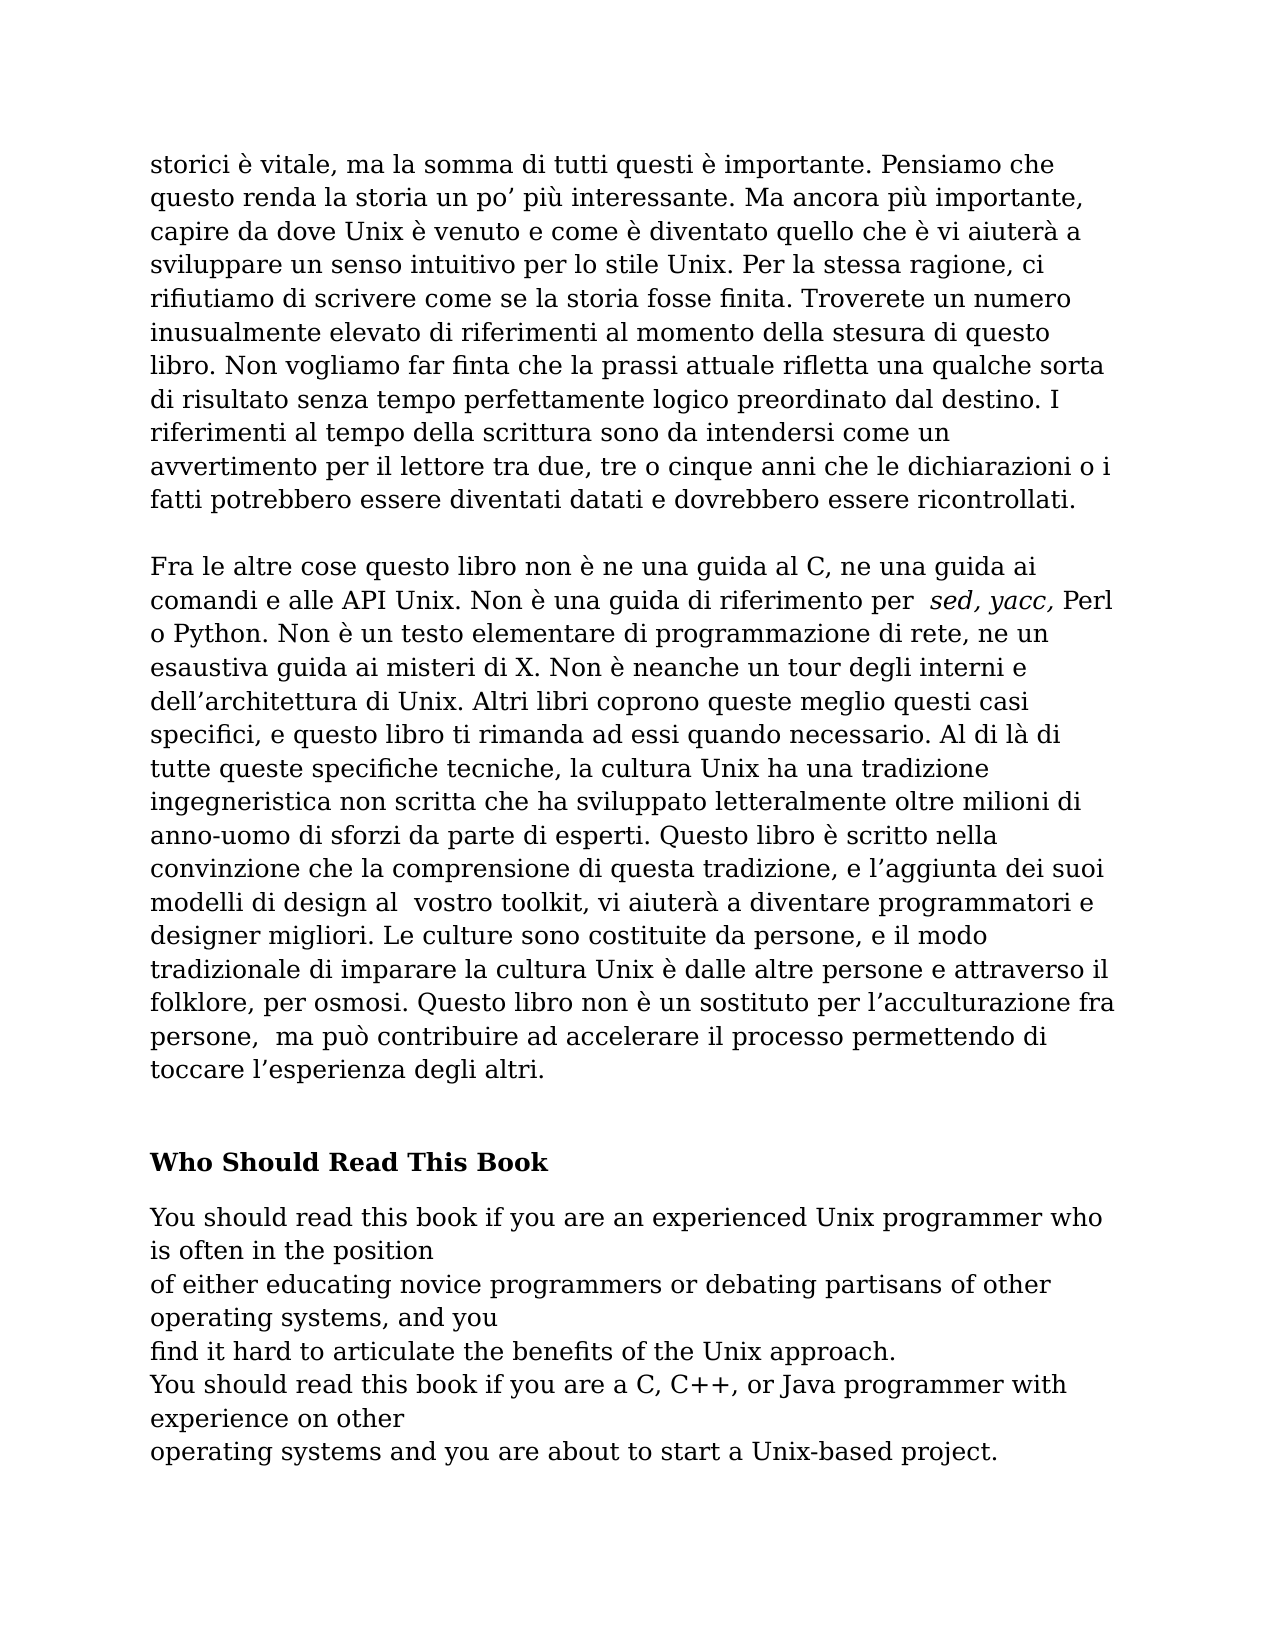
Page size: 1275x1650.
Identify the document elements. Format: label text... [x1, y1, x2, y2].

text operating systems and you are about to start a Unix-based project. [150, 1437, 1125, 1467]
text You should read this book if you are a C, C++, or Java programmer with experience on other [150, 1370, 1125, 1433]
text storici è vitale, ma la somma di tutti questi è importante. Pensiamo che questo renda la storia un po’ più interessante. Ma ancora più importante, capire da dove Unix è venuto e come è diventato quello che è vi aiuterà a sviluppare un senso intuitivo per lo stile Unix. Per la stessa ragione, ci rifiutiamo di scrivere come se la storia fosse finita. Troverete un numero inusualmente elevato di riferimenti al momento della stesura di questo libro. Non vogliamo far finta che la prassi attuale rifletta una qualche sorta di risultato senza tempo perfettamente logico preordinato dal destino. I riferimenti al tempo della scrittura sono da intendersi come un avvertimento per il lettore tra due, tre o cinque anni che le dichiarazioni o i fatti potrebbero essere diventati datati e dovrebbero essere ricontrollati. [150, 150, 1125, 514]
text Who Should Read This Book [150, 1148, 1125, 1178]
text Fra le altre cose questo libro non è ne una guida al C, ne una guida ai comandi e alle API Unix. Non è una guida di riferimento per sed, yacc, Perl o Python. Non è un testo elementare di programmazione di rete, ne un esaustiva guida ai misteri di X. Non è neanche un tour degli interni e dell’architettura di Unix. Altri libri coprono queste meglio questi casi specifici, e questo libro ti rimanda ad essi quando necessario. Al di là di tutte queste specifiche tecniche, la cultura Unix ha una tradizione ingegneristica non scritta che ha sviluppato letteralmente oltre milioni di anno-uomo di sforzi da parte di esperti. Questo libro è scritto nella convinzione che la comprensione di questa tradizione, e l’aggiunta dei suoi modelli di design al vostro toolkit, vi aiuterà a diventare programmatori e designer migliori. Le culture sono costituite da persone, e il modo tradizionale di imparare la cultura Unix è dalle altre persone e attraverso il folklore, per osmosi. Questo libro non è un sostituto per l’acculturazione fra persone, ma può contribuire ad accelerare il processo permettendo di toccare l’esperienza degli altri. [150, 552, 1125, 1085]
text You should read this book if you are an experienced Unix programmer who is often in the position [150, 1203, 1125, 1265]
text of either educating novice programmers or debating partisans of other operating systems, and you [150, 1270, 1125, 1332]
text find it hard to articulate the benefits of the Unix approach. [150, 1337, 1125, 1366]
